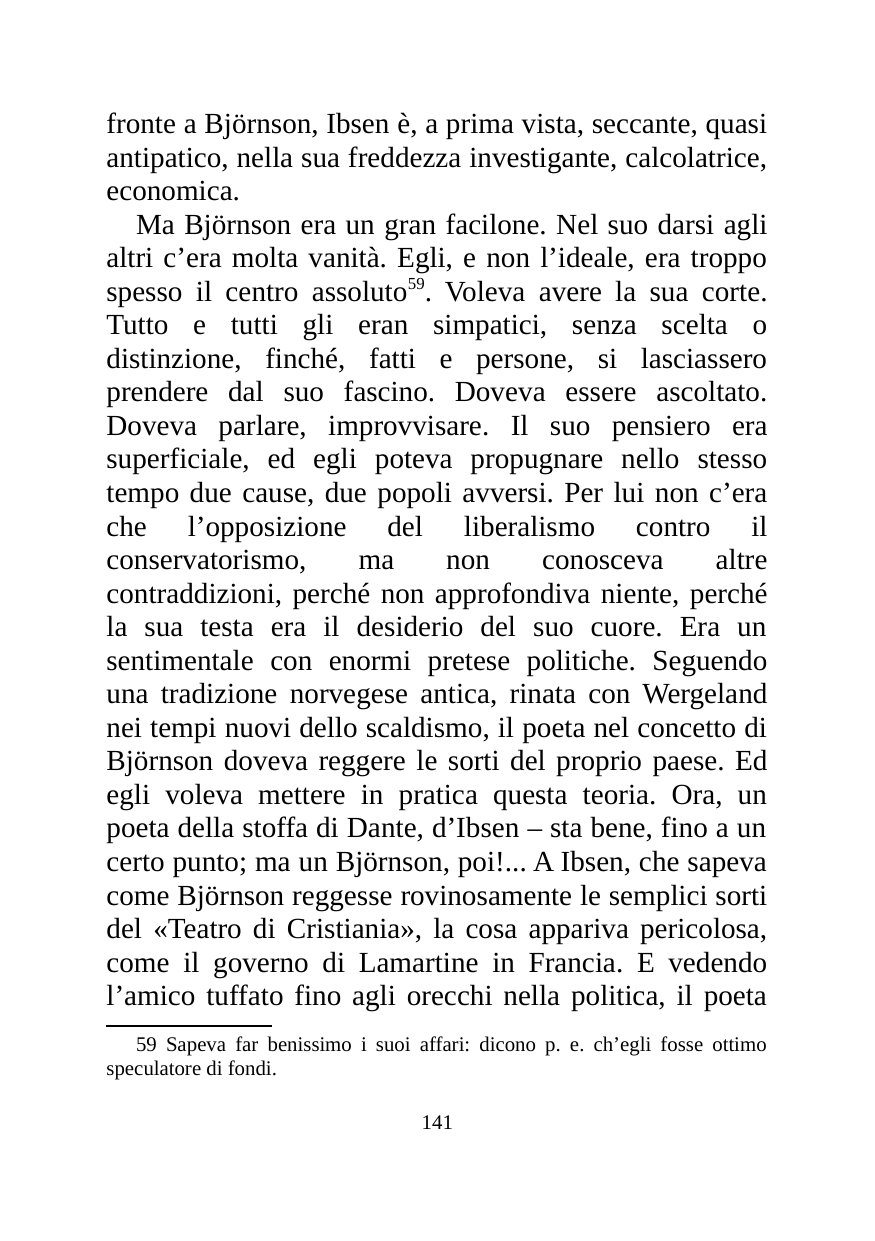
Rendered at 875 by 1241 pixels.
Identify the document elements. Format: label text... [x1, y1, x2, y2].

text Ma Björnson era un gran facilone. Nel suo darsi agli altri c’era molta vanità. Egli, e non l’ideale, era troppo spesso il centro assoluto. Voleva avere la sua corte. Tutto e tutti gli eran simpatici, senza scelta o distinzione, finché, fatti e persone, si lasciassero prendere dal suo fascino. Doveva essere ascoltato. Doveva parlare, improvvisare. Il suo pensiero era superficiale, ed egli poteva propugnare nello stesso tempo due cause, due popoli avversi. Per lui non c’era che l’opposizione del liberalismo contro il conservatorismo, ma non conosceva altre contraddizioni, perché non approfondiva niente, perché la sua testa era il desiderio del suo cuore. Era un sentimentale con enormi pretese politiche. Seguendo una tradizione norvegese antica, rinata con Wergeland nei tempi nuovi dello scaldismo, il poeta nel concetto di Björnson doveva reggere le sorti del proprio paese. Ed egli voleva mettere in pratica questa teoria. Ora, un poeta della stoffa di Dante, d’Ibsen – sta bene, fino a un certo punto; ma un Björnson, poi!... A Ibsen, che sapeva come Björnson reggesse rovinosamente le semplici sorti del «Teatro di Cristiania», la cosa appariva pericolosa, come il governo di Lamartine in Francia. E vedendo l’amico tuffato fino agli orecchi nella politica, il poeta [106, 207, 768, 1012]
text fronte a Björnson, Ibsen è, a prima vista, seccante, quasi antipatico, nella sua freddezza investigante, calcolatrice, economica. [106, 106, 768, 207]
text Sapeva far benissimo i suoi affari: dicono p. e. ch’egli fosse ottimo speculatore di fondi. [106, 1032, 768, 1080]
